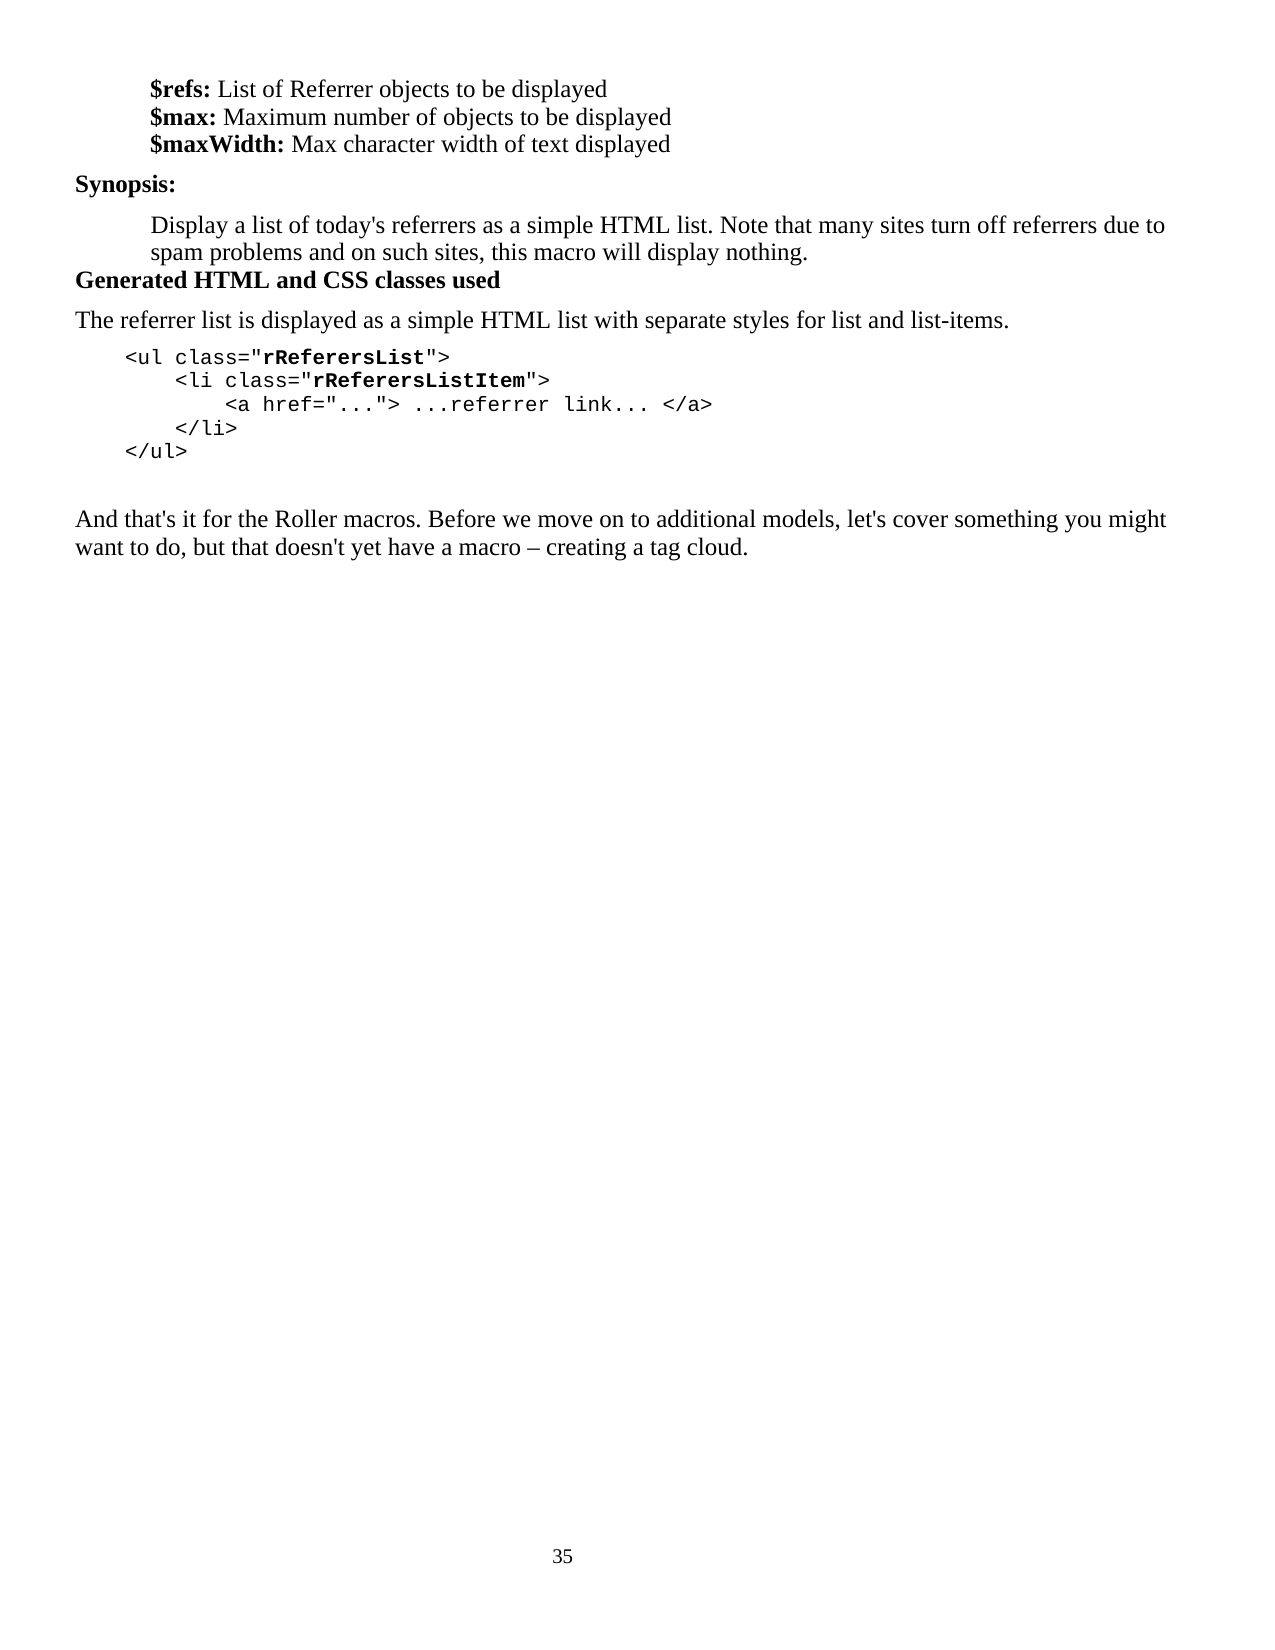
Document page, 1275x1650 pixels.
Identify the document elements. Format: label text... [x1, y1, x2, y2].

text $refs: List of Referrer objects to be displayed $max: Maximum number of objects to be displayed $maxWidth: Max character width of text displayed [75, 75, 1200, 158]
text Generated HTML and CSS classes used [75, 266, 1200, 294]
text Synopsis: [75, 171, 1200, 198]
text <a href="..."> ...referrer link... </a> [75, 394, 1200, 418]
text The referrer list is displayed as a simple HTML list with separate styles for list and list-items. [75, 306, 1200, 334]
text Display a list of today's referrers as a simple HTML list. Note that many sites turn off referrers due to spam problems and on such sites, this macro will display nothing. [150, 211, 1200, 266]
text And that's it for the Roller macros. Before we move on to additional models, let's cover something you might want to do, but that doesn't yet have a macro – creating a tag cloud. [75, 505, 1200, 561]
text <ul class="rReferersList"> [75, 347, 1200, 370]
text </li> [75, 418, 1200, 441]
text </ul> [75, 441, 1200, 465]
text <li class="rReferersListItem"> [75, 370, 1200, 394]
